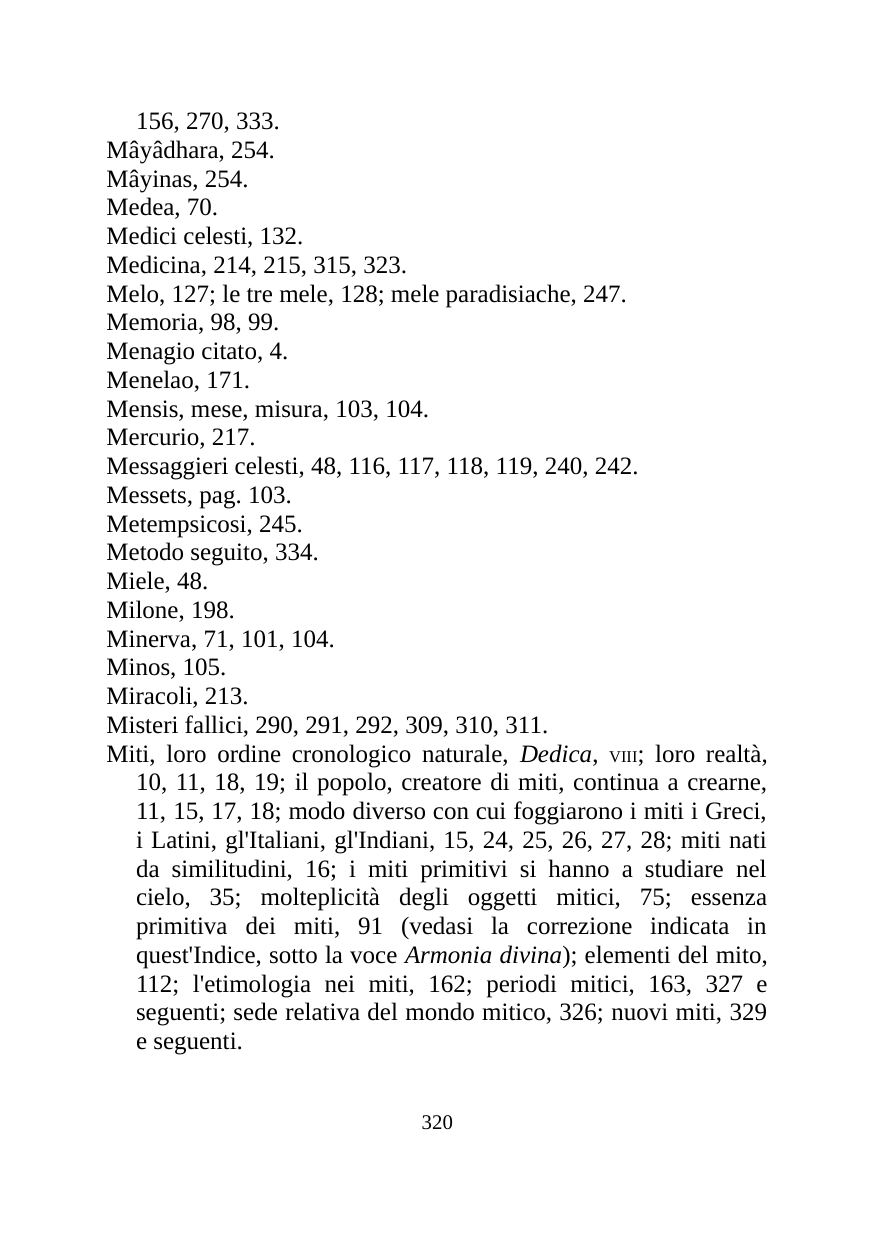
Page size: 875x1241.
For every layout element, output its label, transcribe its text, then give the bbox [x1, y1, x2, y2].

text Medicina, 214, 215, 315, 323. [106, 250, 768, 279]
text Mensis, mese, misura, 103, 104. [106, 394, 768, 422]
text Messaggieri celesti, 48, 116, 117, 118, 119, 240, 242. [106, 451, 768, 480]
text Medea, 70. [106, 192, 768, 221]
text Miracoli, 213. [106, 681, 768, 710]
text Messets, pag. 103. [106, 480, 768, 509]
text Mâyinas, 254. [106, 164, 768, 192]
text Minos, 105. [106, 652, 768, 681]
text Mercurio, 217. [106, 422, 768, 451]
text Memoria, 98, 99. [106, 307, 768, 336]
text Melo, 127; le tre mele, 128; mele paradisiache, 247. [106, 279, 768, 307]
text Menagio citato, 4. [106, 336, 768, 365]
text Medici celesti, 132. [106, 221, 768, 250]
text Miti, loro ordine cronologico naturale, Dedica, viii; loro realtà, 10, 11, 18, 19; il popolo, creatore di miti, continua a crearne, 11, 15, 17, 18; modo diverso con cui foggiarono i miti i Greci, i Latini, gl'Italiani, gl'Indiani, 15, 24, 25, 26, 27, 28; miti nati da similitudini, 16; i miti primitivi si hanno a studiare nel cielo, 35; molteplicità degli oggetti mitici, 75; essenza primitiva dei miti, 91 (vedasi la correzione indicata in quest'Indice, sotto la voce Armonia divina); elementi del mito, 112; l'etimologia nei miti, 162; periodi mitici, 163, 327 e seguenti; sede relativa del mondo mitico, 326; nuovi miti, 329 e seguenti. [106, 739, 768, 1055]
text Misteri fallici, 290, 291, 292, 309, 310, 311. [106, 710, 768, 739]
text Minerva, 71, 101, 104. [106, 624, 768, 652]
text Mâyâdhara, 254. [106, 135, 768, 164]
text Metempsicosi, 245. [106, 509, 768, 537]
text Metodo seguito, 334. [106, 537, 768, 566]
text 156, 270, 333. [106, 106, 768, 135]
text Miele, 48. [106, 566, 768, 595]
text Menelao, 171. [106, 365, 768, 394]
text Milone, 198. [106, 595, 768, 624]
